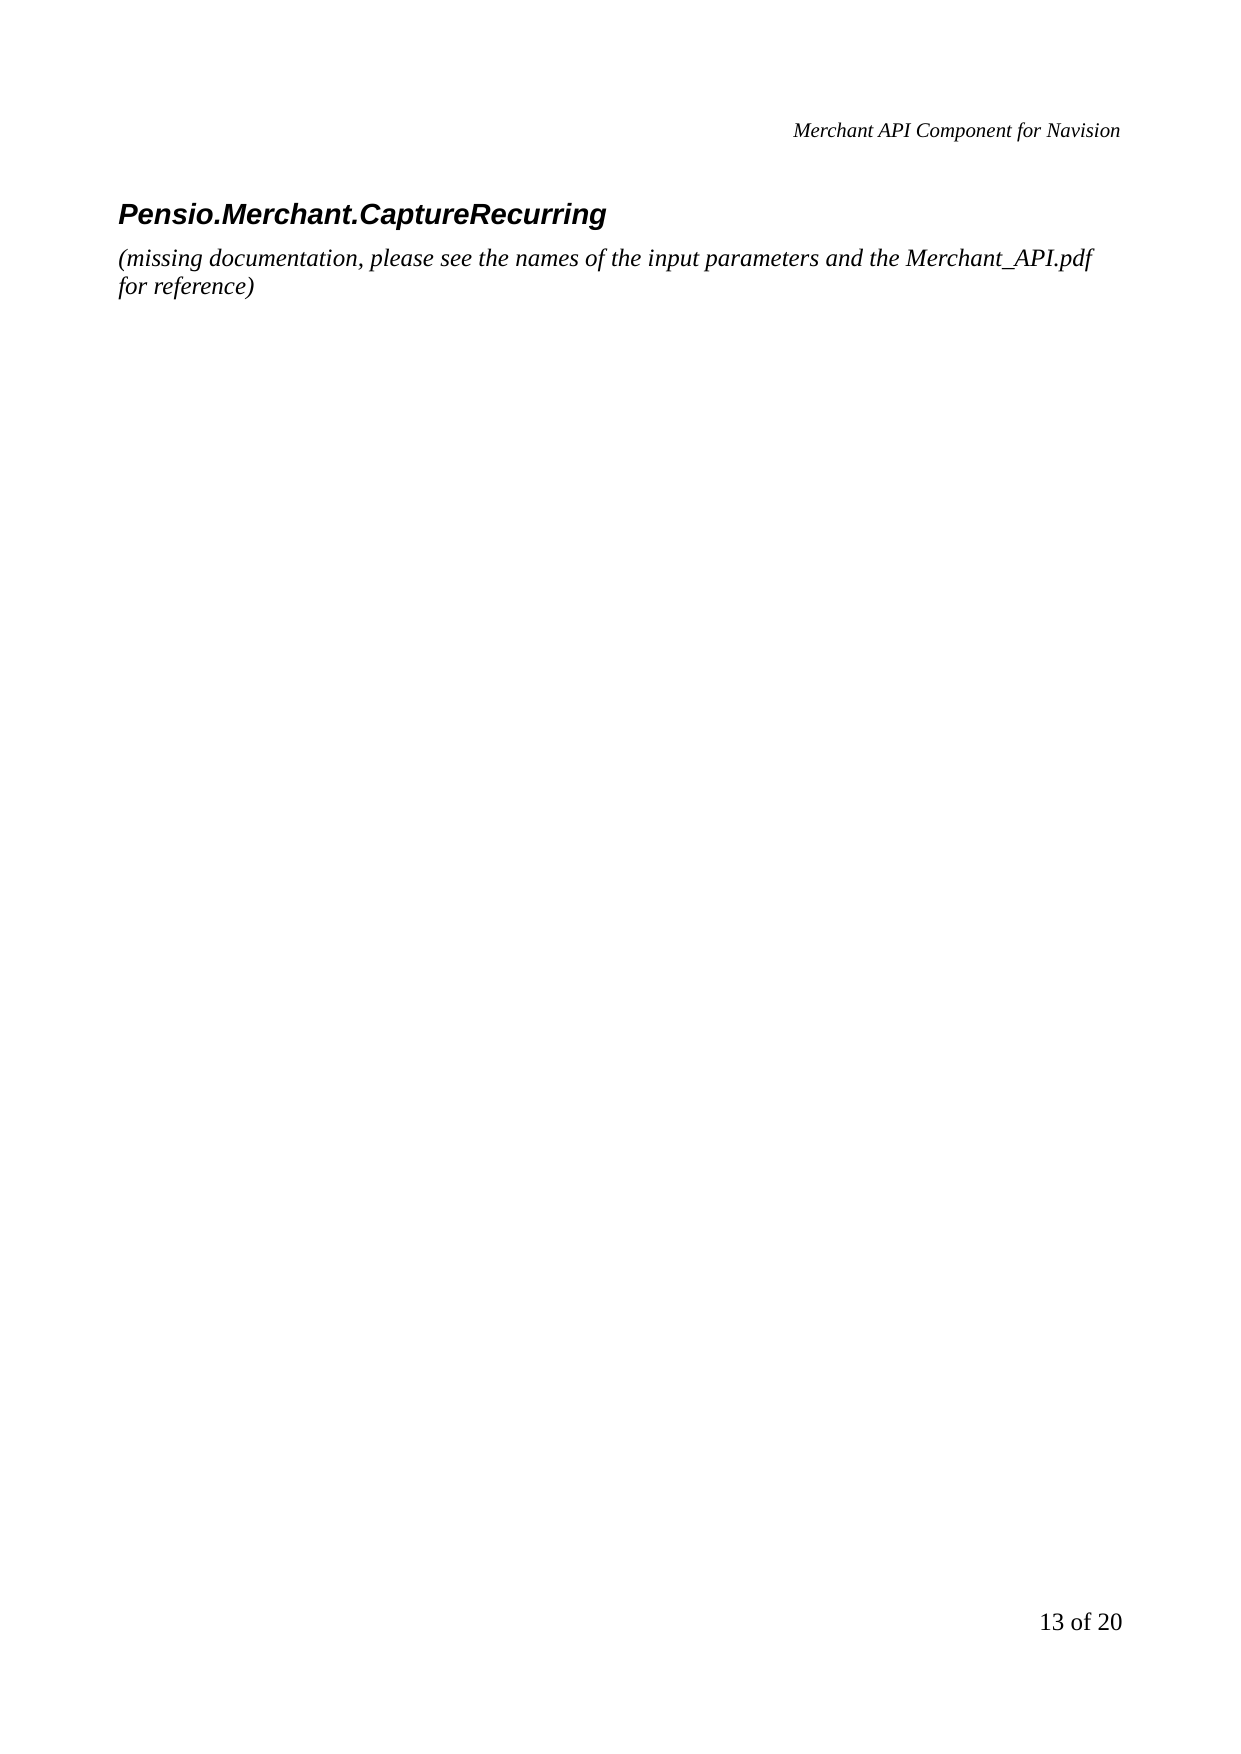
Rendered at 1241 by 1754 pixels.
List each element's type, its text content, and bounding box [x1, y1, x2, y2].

subtitle Pensio.Merchant.CaptureRecurring [118, 197, 1122, 230]
text (missing documentation, please see the names of the input parameters and the Merchant_API.pdf for reference) [118, 243, 1122, 300]
